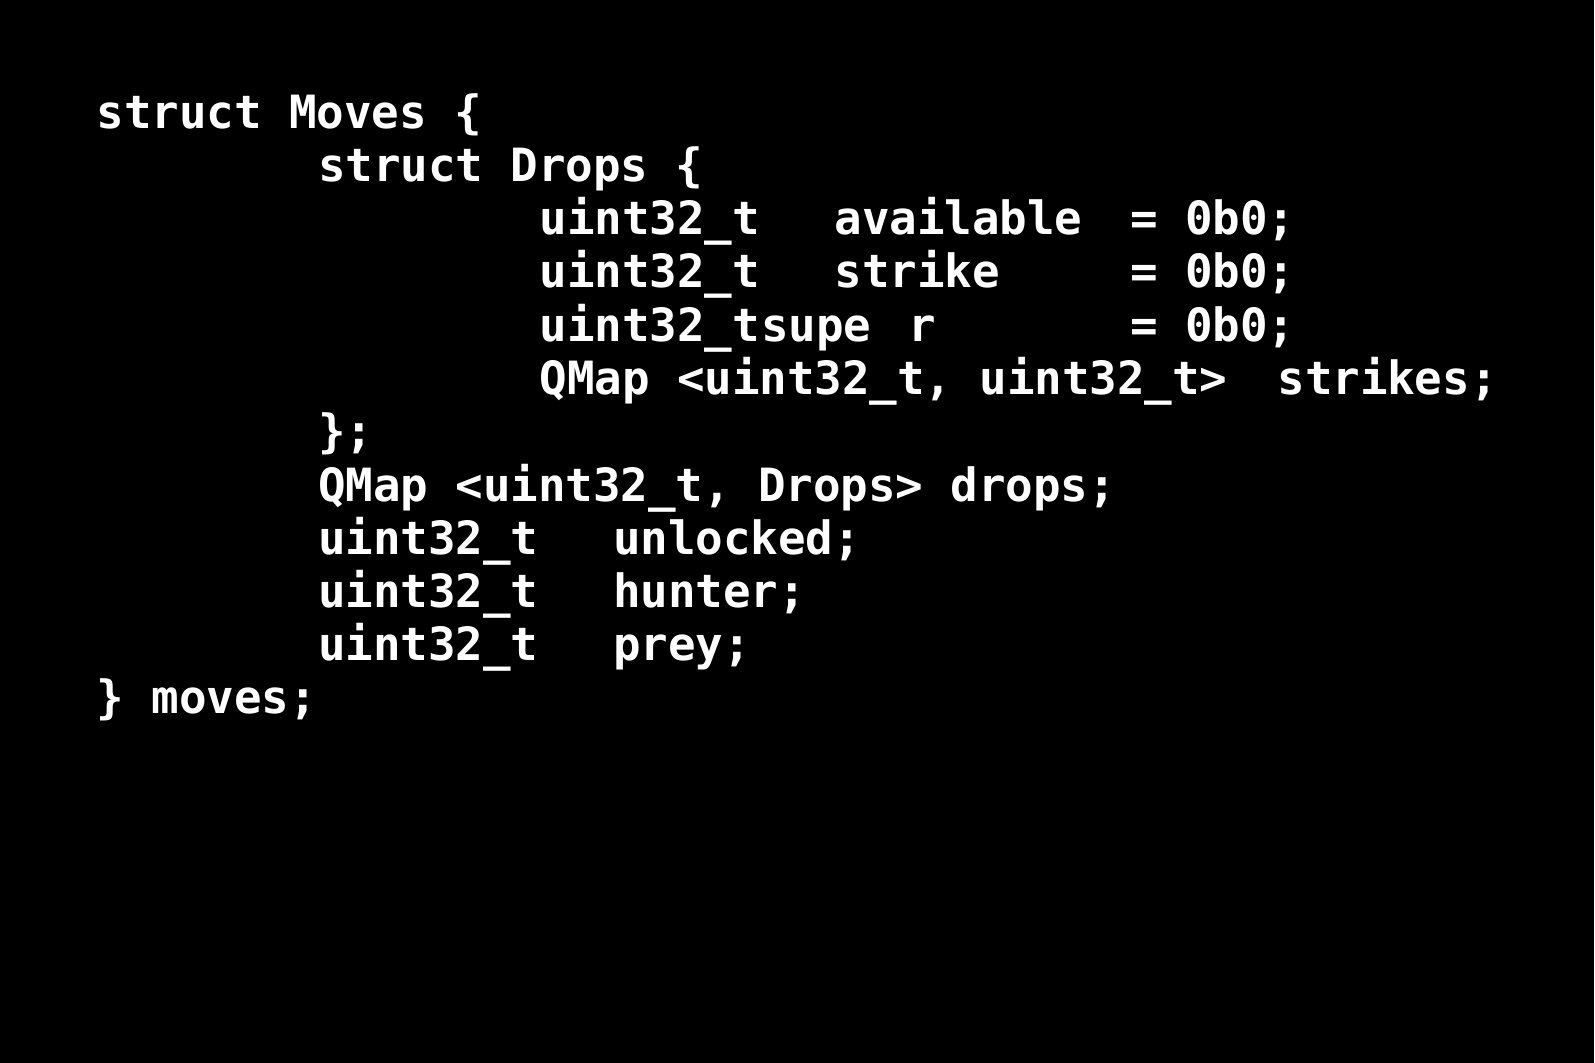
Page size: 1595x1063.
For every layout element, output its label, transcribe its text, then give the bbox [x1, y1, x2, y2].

text_box struct Moves { struct Drops { uint32_t available = 0b0; uint32_t strike = 0b0; uint32_t supe r = 0b0; QMap <uint32_t, uint32_t> strikes; }; QMap <uint32_t, Drops> drops; uint32_t unlocked; uint32_t hunter; uint32_t prey; } moves; [81, 78, 1513, 733]
